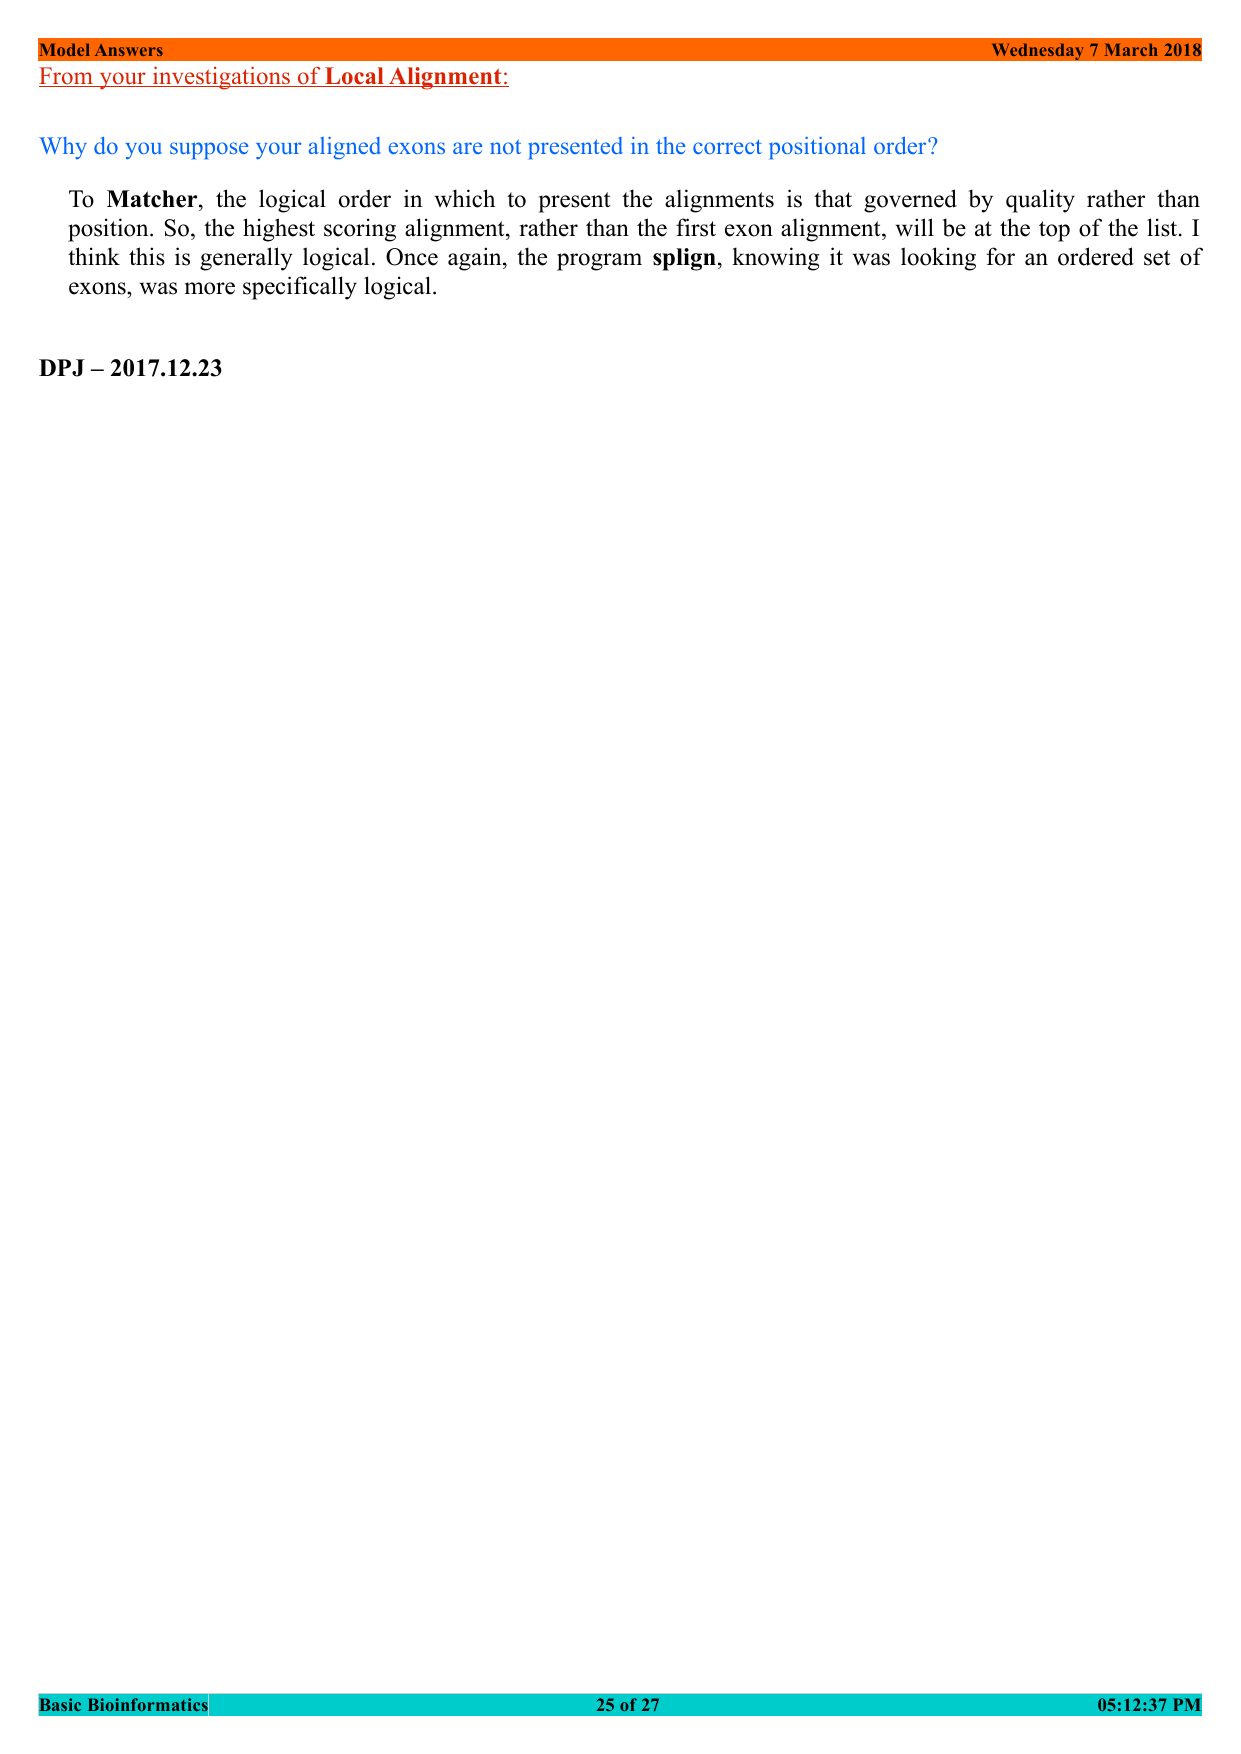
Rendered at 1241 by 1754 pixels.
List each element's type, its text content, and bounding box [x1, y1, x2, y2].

text To Matcher, the logical order in which to present the alignments is that governed by quality rather than position. So, the highest scoring alignment, rather than the first exon alignment, will be at the top of the list. I think this is generally logical. Once again, the program splign, knowing it was looking for an ordered set of exons, was more specifically logical. [68, 184, 1202, 300]
text From your investigations of Local Alignment: [38, 61, 1202, 89]
text DPJ – 2017.12.23 [38, 352, 1202, 382]
text Why do you suppose your aligned exons are not presented in the correct positional order? [38, 131, 1202, 160]
